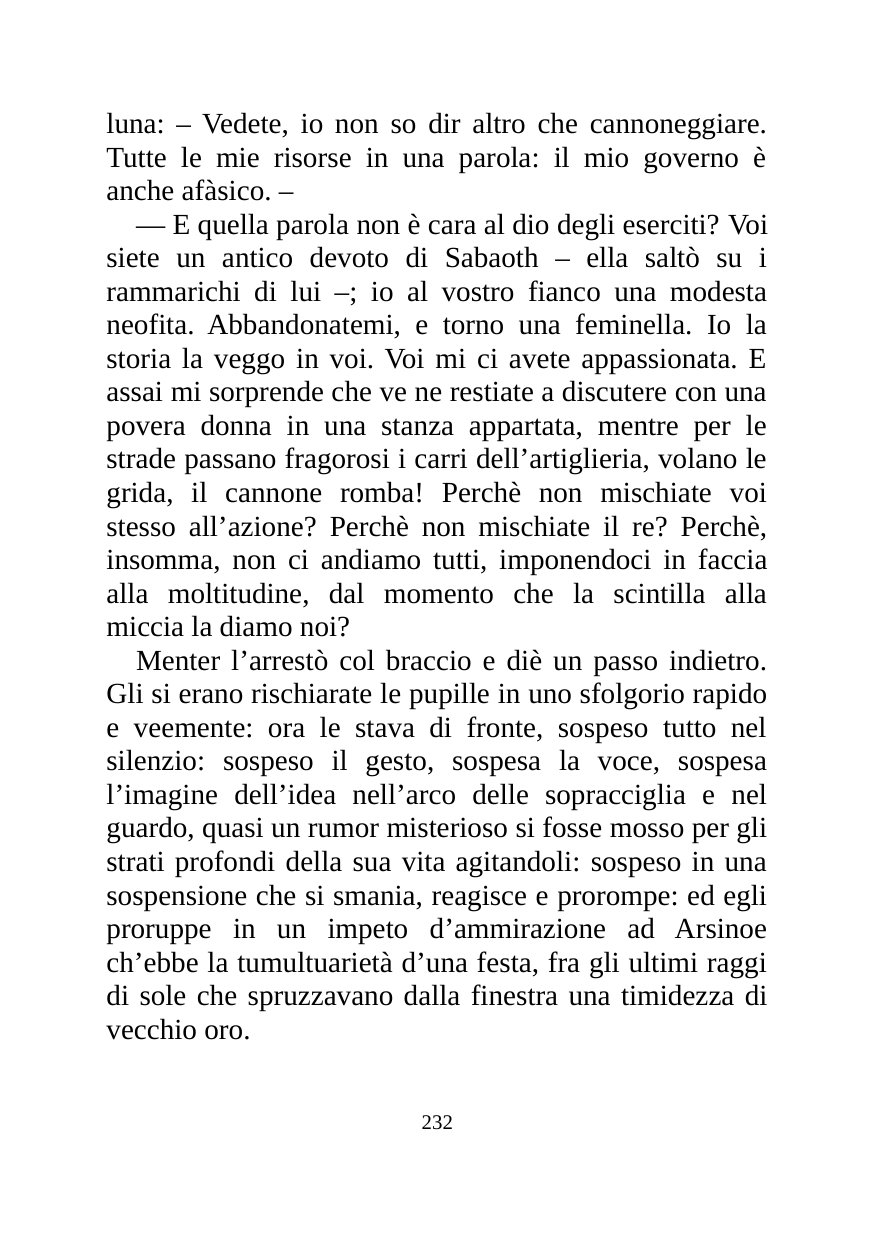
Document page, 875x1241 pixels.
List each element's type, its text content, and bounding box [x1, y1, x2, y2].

text — E quella parola non è cara al dio degli eserciti? Voi siete un antico devoto di Sabaoth – ella saltò su i rammarichi di lui –; io al vostro fianco una modesta neofita. Abbandonatemi, e torno una feminella. Io la storia la veggo in voi. Voi mi ci avete appassionata. E assai mi sorprende che ve ne restiate a discutere con una povera donna in una stanza appartata, mentre per le strade passano fragorosi i carri dell’artiglieria, volano le grida, il cannone romba! Perchè non mischiate voi stesso all’azione? Perchè non mischiate il re? Perchè, insomma, non ci andiamo tutti, imponendoci in faccia alla moltitudine, dal momento che la scintilla alla miccia la diamo noi? [106, 207, 768, 643]
text Menter l’arrestò col braccio e diè un passo indietro. Gli si erano rischiarate le pupille in uno sfolgorio rapido e veemente: ora le stava di fronte, sospeso tutto nel silenzio: sospeso il gesto, sospesa la voce, sospesa l’imagine dell’idea nell’arco delle sopracciglia e nel guardo, quasi un rumor misterioso si fosse mosso per gli strati profondi della sua vita agitandoli: sospeso in una sospensione che si smania, reagisce e prorompe: ed egli proruppe in un impeto d’ammirazione ad Arsinoe ch’ebbe la tumultuarietà d’una festa, fra gli ultimi raggi di sole che spruzzavano dalla finestra una timidezza di vecchio oro. [106, 643, 768, 1045]
text luna: – Vedete, io non so dir altro che cannoneggiare. Tutte le mie risorse in una parola: il mio governo è anche afàsico. – [106, 106, 768, 207]
